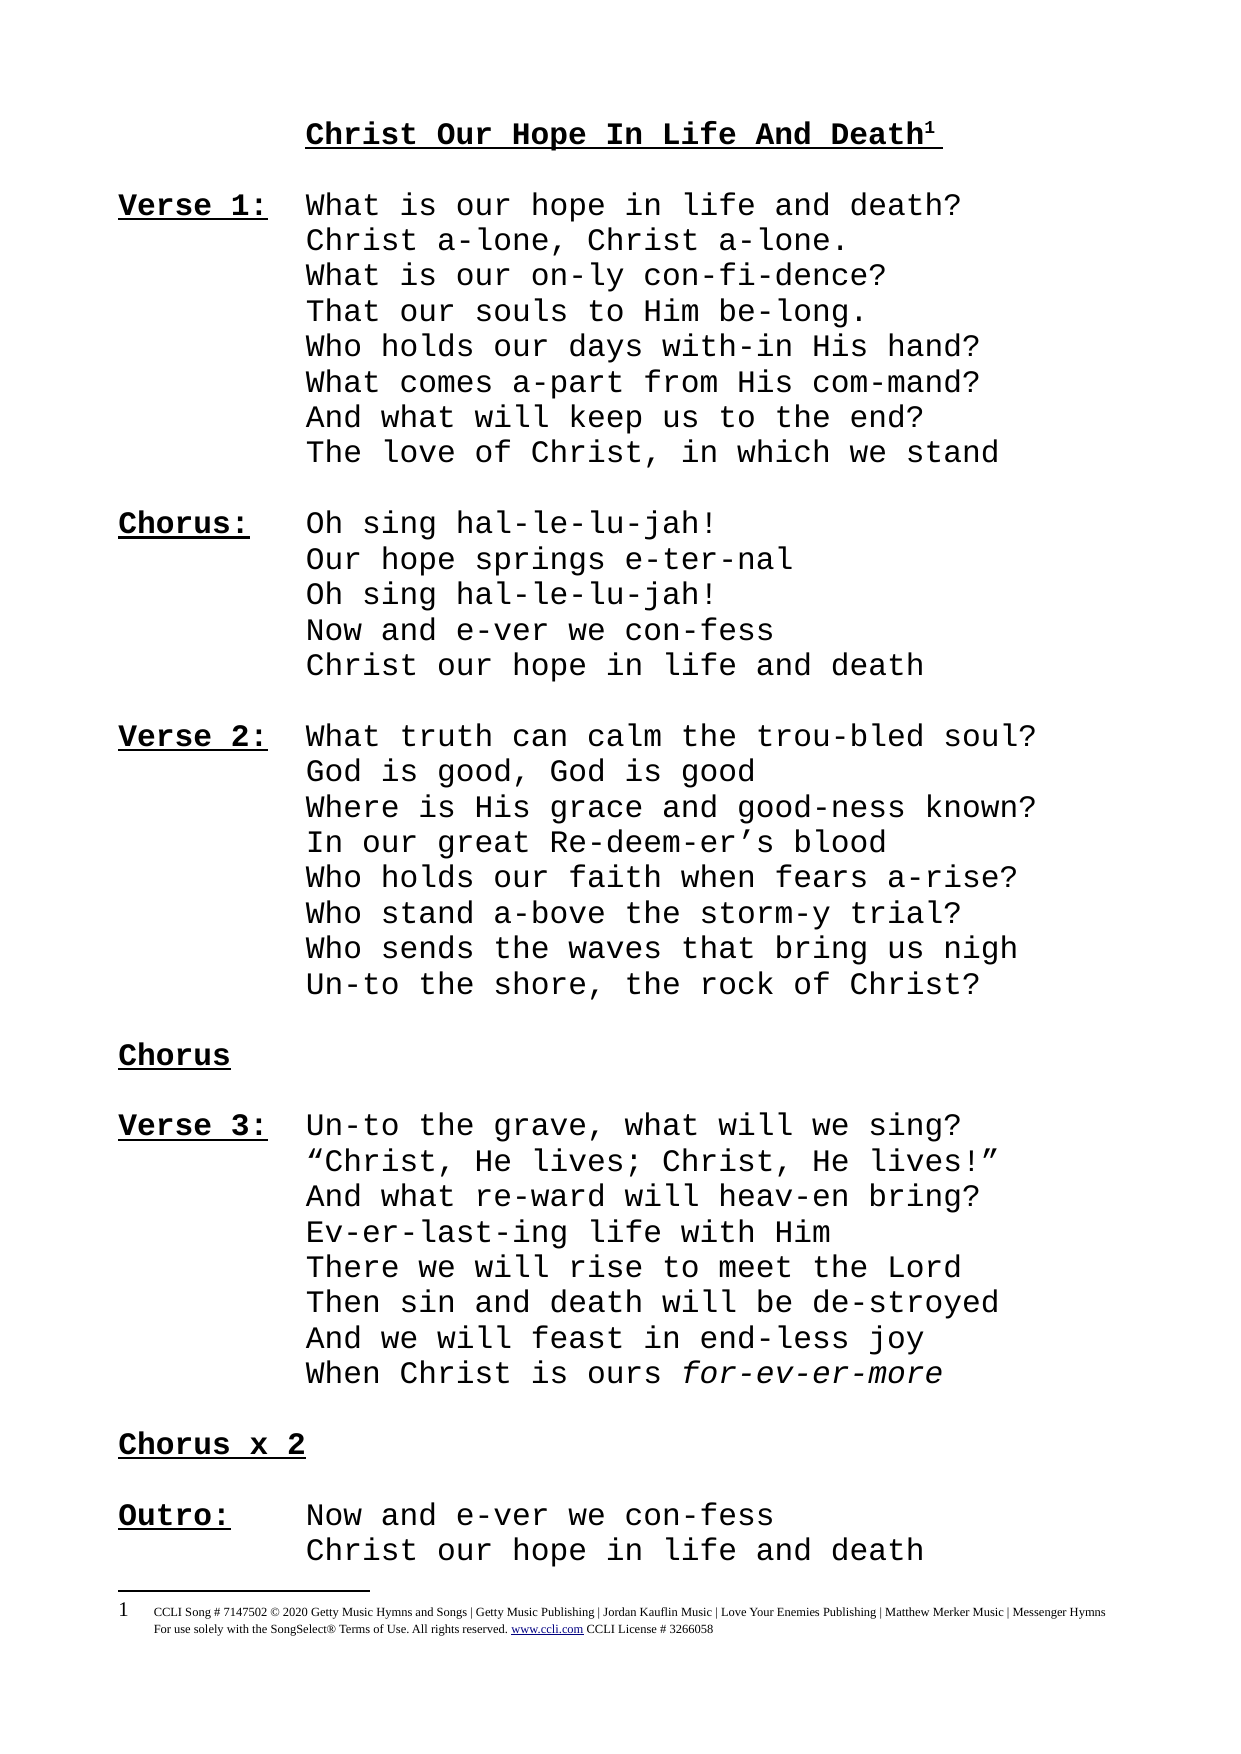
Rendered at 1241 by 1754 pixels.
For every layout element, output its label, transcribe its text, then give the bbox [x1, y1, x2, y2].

text What is our on-ly con-fi-dence? [118, 260, 1122, 295]
text Verse 2: What truth can calm the trou-bled soul? [118, 720, 1122, 756]
text Christ Our Hope In Life And Death [118, 118, 1122, 153]
text When Christ is ours for-ev-er-more [118, 1358, 1122, 1393]
text Chorus x 2 [118, 1428, 1122, 1464]
text Who holds our faith when fears a-rise? [118, 862, 1122, 897]
text Now and e-ver we con-fess [118, 614, 1122, 649]
text Christ a-lone, Christ a-lone. [118, 224, 1122, 260]
text What comes a-part from His com-mand? [118, 366, 1122, 401]
text Who stand a-bove the storm-y trial? [118, 897, 1122, 933]
text Who holds our days with-in His hand? [118, 331, 1122, 366]
text Chorus [118, 1039, 1122, 1074]
text Who sends the waves that bring us nigh [118, 933, 1122, 968]
text Christ our hope in life and death [118, 1535, 1122, 1570]
text Verse 3: Un-to the grave, what will we sing? [118, 1110, 1122, 1145]
text Then sin and death will be de-stroyed [118, 1287, 1122, 1322]
text Our hope springs e-ter-nal [118, 543, 1122, 578]
text In our great Re-deem-er’s blood [118, 826, 1122, 862]
text Chorus: Oh sing hal-le-lu-jah! [118, 508, 1122, 543]
text Ev-er-last-ing life with Him [118, 1216, 1122, 1251]
text Where is His grace and good-ness known? [118, 791, 1122, 826]
text The love of Christ, in which we stand [118, 437, 1122, 472]
text And what will keep us to the end? [118, 401, 1122, 437]
text “Christ, He lives; Christ, He lives!” [118, 1145, 1122, 1181]
text CCLI Song # 7147502 © 2020 Getty Music Hymns and Songs | Getty Music Publishing | Jordan Kauflin Music | Love Your Enemies Publishing | Matthew Merker Music | Messenger Hymns For use solely with the SongSelect® Terms of Use. All rights reserved. www.ccli.com CCLI License # 3266058 [118, 1597, 1122, 1636]
text Oh sing hal-le-lu-jah! [118, 578, 1122, 614]
text Verse 1: What is our hope in life and death? [118, 189, 1122, 224]
text There we will rise to meet the Lord [118, 1251, 1122, 1287]
text Christ our hope in life and death [118, 649, 1122, 685]
text God is good, God is good [118, 756, 1122, 791]
text Un-to the shore, the rock of Christ? [118, 968, 1122, 1003]
text And what re-ward will heav-en bring? [118, 1181, 1122, 1216]
text Outro: Now and e-ver we con-fess [118, 1499, 1122, 1535]
text And we will feast in end-less joy [118, 1322, 1122, 1358]
text That our souls to Him be-long. [118, 295, 1122, 331]
